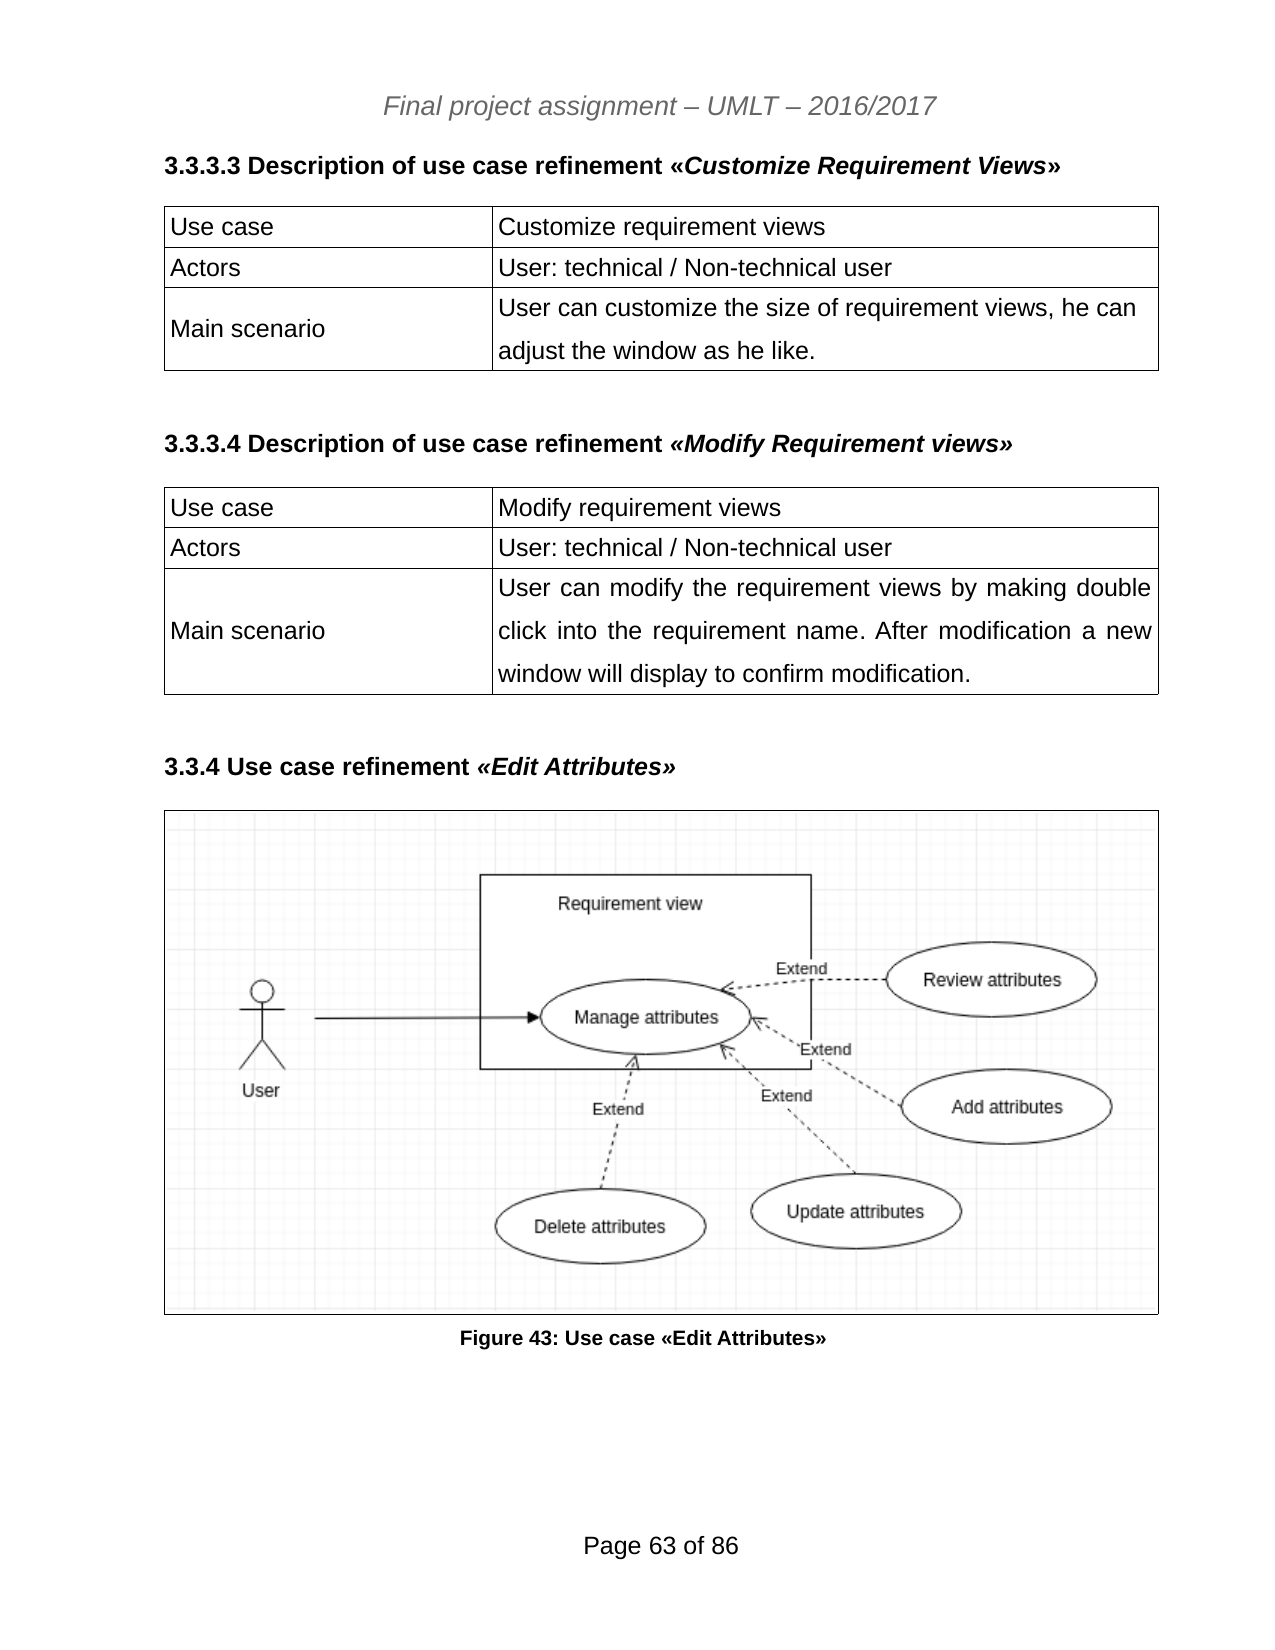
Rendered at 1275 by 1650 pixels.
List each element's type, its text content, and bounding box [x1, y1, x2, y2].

table_cell Main scenario [165, 569, 492, 694]
subtitle 3.3.3.4 Description of use case refinement «Modify Requirement views» [164, 429, 1158, 457]
table_cell User can modify the requirement views by making double click into the requirement name. After modification a new window will display to confirm modification. [493, 569, 1158, 694]
table_header Use case [165, 207, 492, 247]
table_cell User: technical / Non-technical user [493, 248, 1158, 287]
table_cell User: technical / Non-technical user [493, 528, 1158, 567]
picture [167, 813, 1155, 1311]
table_cell User can customize the size of requirement views, he can adjust the window as he like. [493, 288, 1158, 370]
table_header Customize requirement views [493, 207, 1158, 247]
table_cell Actors [165, 528, 492, 567]
table_header Modify requirement views [493, 488, 1158, 527]
subtitle 3.3.4 Use case refinement «Edit Attributes» [164, 752, 1158, 781]
table_cell Actors [165, 248, 492, 287]
text Figure 43: Use case «Edit Attributes» [164, 1315, 1158, 1350]
subtitle 3.3.3.3 Description of use case refinement «Customize Requirement Views» [164, 151, 1158, 180]
table_header Use case [165, 488, 492, 527]
text [165, 811, 1158, 1314]
table_cell Main scenario [165, 288, 492, 370]
